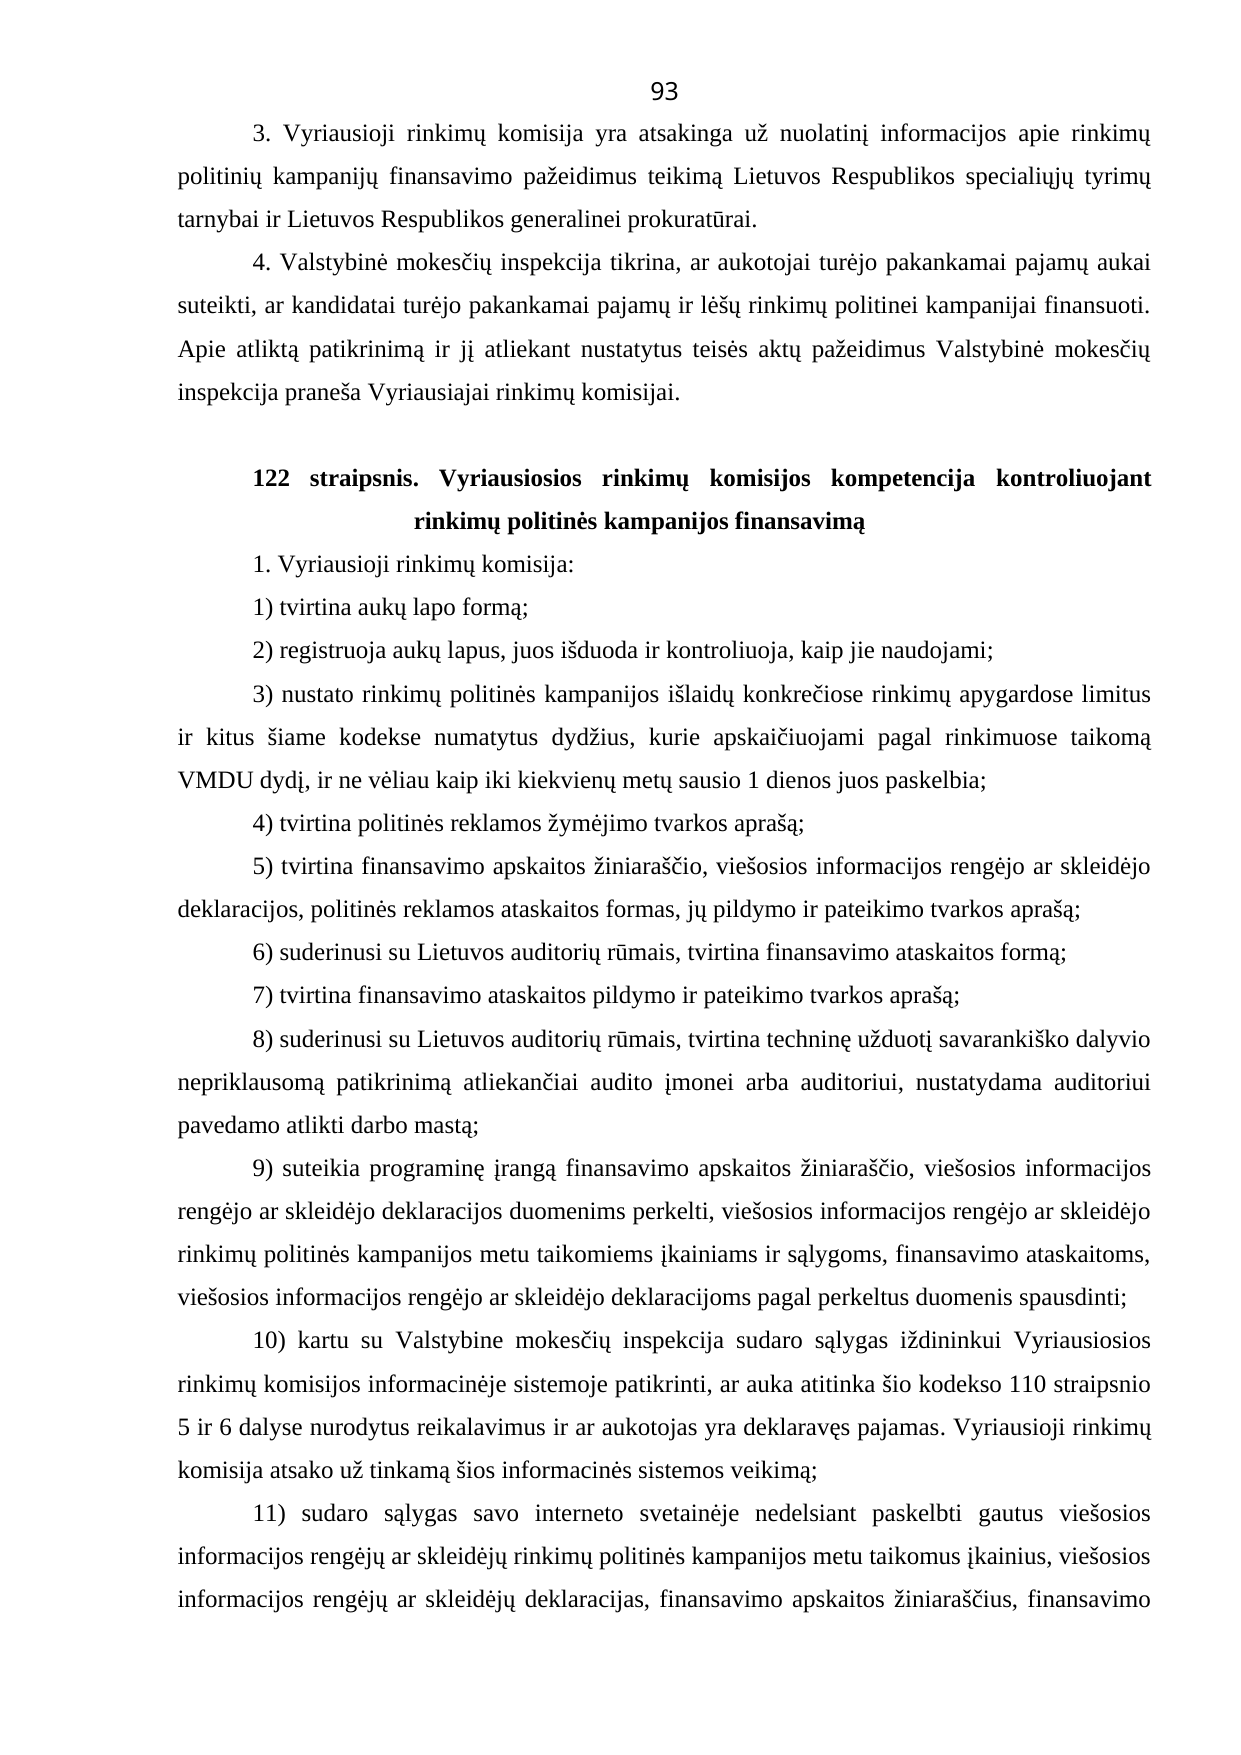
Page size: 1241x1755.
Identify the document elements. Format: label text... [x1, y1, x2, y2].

text 1) tvirtina aukų lapo formą; [177, 592, 1152, 621]
text 4. Valstybinė mokesčių inspekcija tikrina, ar aukotojai turėjo pakankamai pajamų aukai suteikti, ar kandidatai turėjo pakankamai pajamų ir lėšų rinkimų politinei kampanijai finansuoti. Apie atliktą patikrinimą ir jį atliekant nustatytus teisės aktų pažeidimus Valstybinė mokesčių inspekcija praneša Vyriausiajai rinkimų komisijai. [177, 247, 1152, 406]
text 2) registruoja aukų lapus, juos išduoda ir kontroliuoja, kaip jie naudojami; [177, 636, 1152, 664]
text 3. Vyriausioji rinkimų komisija yra atsakinga už nuolatinį informacijos apie rinkimų politinių kampanijų finansavimo pažeidimus teikimą Lietuvos Respublikos specialiųjų tyrimų tarnybai ir Lietuvos Respublikos generalinei prokuratūrai. [177, 118, 1152, 233]
text 1. Vyriausioji rinkimų komisija: [177, 549, 1152, 578]
text 9) suteikia programinę įrangą finansavimo apskaitos žiniaraščio, viešosios informacijos rengėjo ar skleidėjo deklaracijos duomenims perkelti, viešosios informacijos rengėjo ar skleidėjo rinkimų politinės kampanijos metu taikomiems įkainiams ir sąlygoms, finansavimo ataskaitoms, viešosios informacijos rengėjo ar skleidėjo deklaracijoms pagal perkeltus duomenis spausdinti; [177, 1153, 1152, 1311]
text 122 straipsnis. Vyriausiosios rinkimų komisijos kompetencija kontroliuojant rinkimų politinės kampanijos finansavimą [252, 463, 1152, 535]
text 4) tvirtina politinės reklamos žymėjimo tvarkos aprašą; [177, 808, 1152, 837]
text 5) tvirtina finansavimo apskaitos žiniaraščio, viešosios informacijos rengėjo ar skleidėjo deklaracijos, politinės reklamos ataskaitos formas, jų pildymo ir pateikimo tvarkos aprašą; [177, 851, 1152, 923]
text 10) kartu su Valstybine mokesčių inspekcija sudaro sąlygas iždininkui Vyriausiosios rinkimų komisijos informacinėje sistemoje patikrinti, ar auka atitinka šio kodekso 110 straipsnio 5 ir 6 dalyse nurodytus reikalavimus ir ar aukotojas yra deklaravęs pajamas. Vyriausioji rinkimų komisija atsako už tinkamą šios informacinės sistemos veikimą; [177, 1326, 1152, 1484]
text 11) sudaro sąlygas savo interneto svetainėje nedelsiant paskelbti gautus viešosios informacijos rengėjų ar skleidėjų rinkimų politinės kampanijos metu taikomus įkainius, viešosios informacijos rengėjų ar skleidėjų deklaracijas, finansavimo apskaitos žiniaraščius, finansavimo [177, 1498, 1152, 1613]
text 3) nustato rinkimų politinės kampanijos išlaidų konkrečiose rinkimų apygardose limitus ir kitus šiame kodekse numatytus dydžius, kurie apskaičiuojami pagal rinkimuose taikomą VMDU dydį, ir ne vėliau kaip iki kiekvienų metų sausio 1 dienos juos paskelbia; [177, 679, 1152, 794]
text 6) suderinusi su Lietuvos auditorių rūmais, tvirtina finansavimo ataskaitos formą; [177, 937, 1152, 966]
text 7) tvirtina finansavimo ataskaitos pildymo ir pateikimo tvarkos aprašą; [177, 981, 1152, 1009]
text 8) suderinusi su Lietuvos auditorių rūmais, tvirtina techninę užduotį savarankiško dalyvio nepriklausomą patikrinimą atliekančiai audito įmonei arba auditoriui, nustatydama auditoriui pavedamo atlikti darbo mastą; [177, 1024, 1152, 1139]
